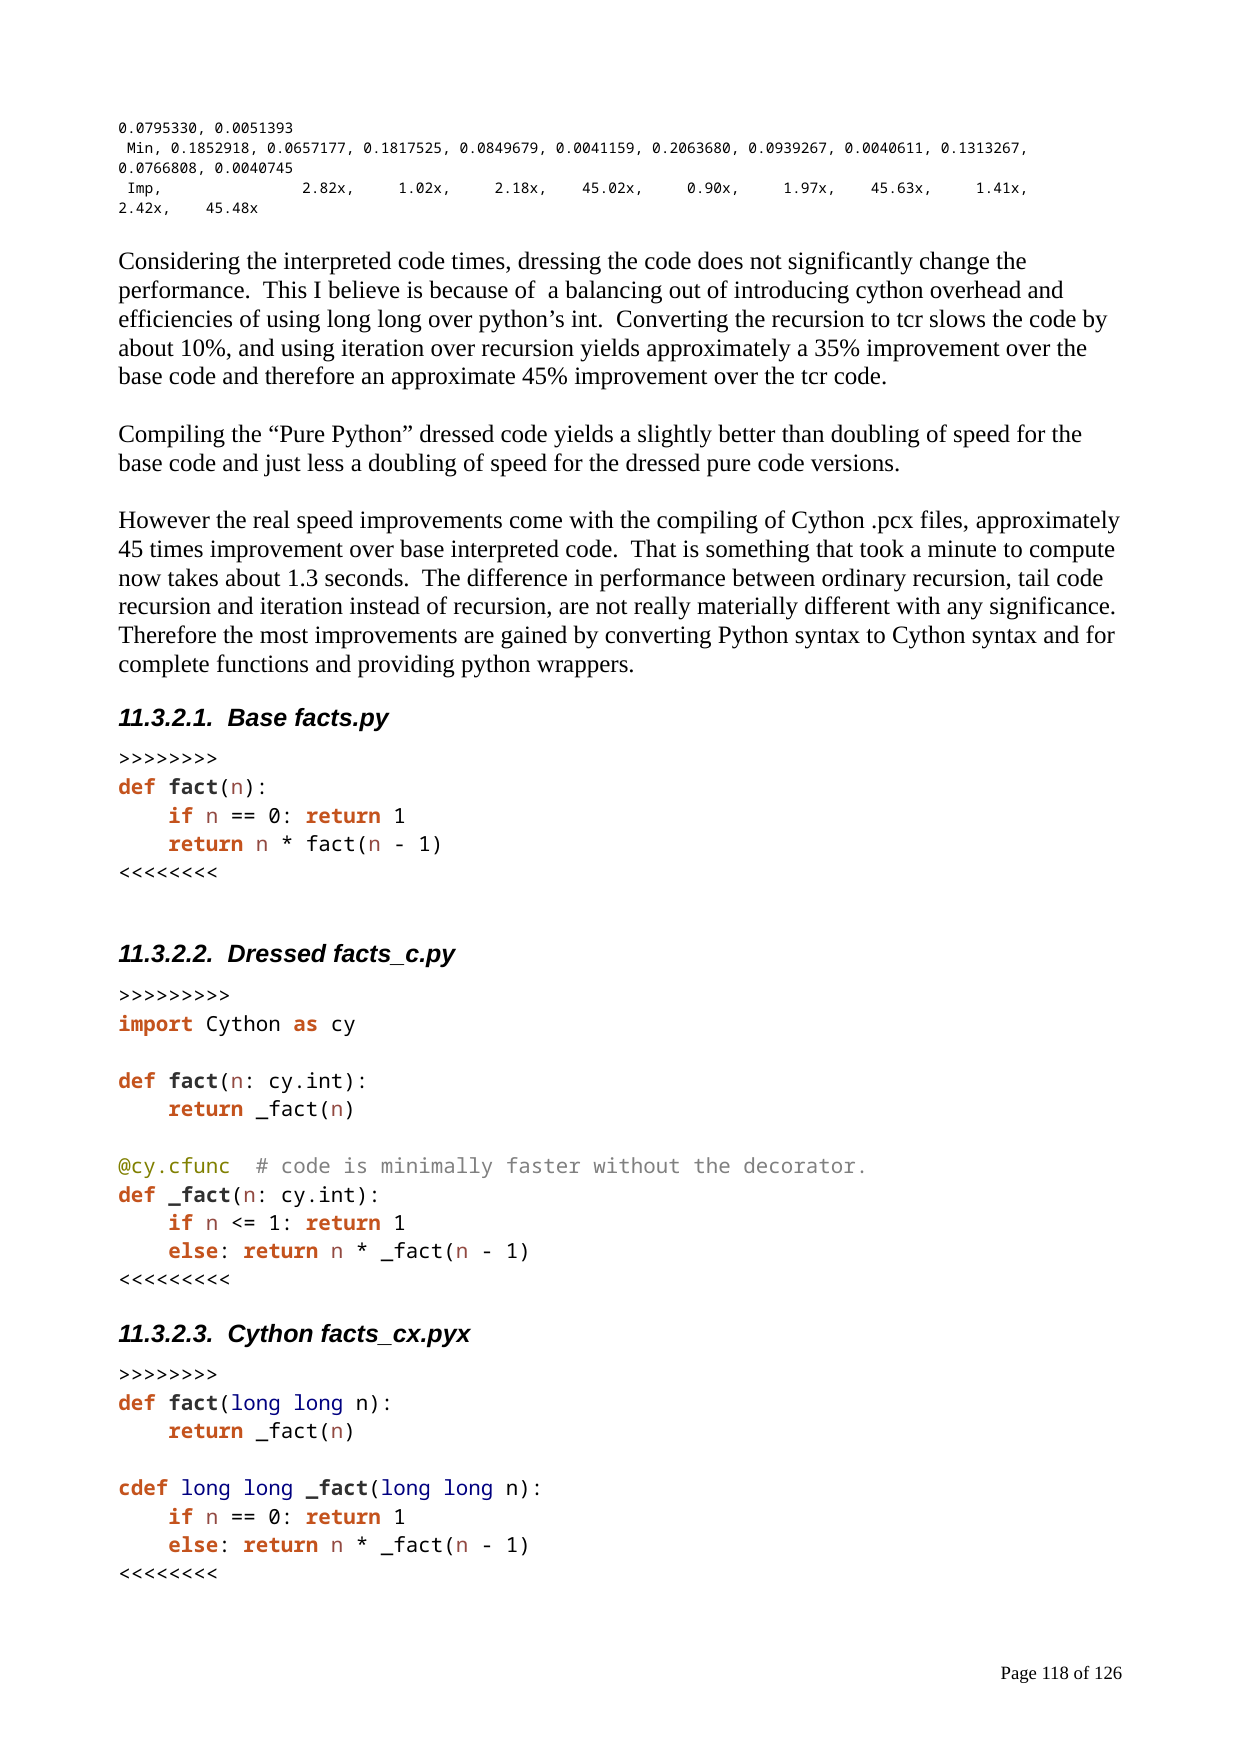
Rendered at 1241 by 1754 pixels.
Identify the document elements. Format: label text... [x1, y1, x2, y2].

text Considering the interpreted code times, dressing the code does not significantly change the performance. This I believe is because of a balancing out of introducing cython overhead and efficiencies of using long long over python’s int. Converting the recursion to tcr slows the code by about 10%, and using iteration over recursion yields approximately a 35% improvement over the base code and therefore an approximate 45% improvement over the tcr code. [118, 246, 1122, 390]
text Imp, 2.82x, 1.02x, 2.18x, 45.02x, 0.90x, 1.97x, 45.63x, 1.41x, 2.42x, 45.48x [118, 178, 1122, 218]
text def fact(long long n): return _fact(n) cdef long long _fact(long long n): if n == 0: return 1 else: return n * _fact(n - 1) <<<<<<<< [118, 1388, 1122, 1587]
text Min, 0.1852918, 0.0657177, 0.1817525, 0.0849679, 0.0041159, 0.2063680, 0.0939267, 0.0040611, 0.1313267, 0.0766808, 0.0040745 [118, 138, 1122, 178]
text 0.0795330, 0.0051393 [118, 118, 1122, 138]
text >>>>>>>>> [118, 981, 1122, 1009]
subtitle Base facts.py [118, 703, 1122, 731]
text >>>>>>>> [118, 744, 1122, 772]
text <<<<<<<<< [118, 1265, 1122, 1293]
text However the real speed improvements come with the compiling of Cython .pcx files, approximately 45 times improvement over base interpreted code. That is something that took a minute to compute now takes about 1.3 seconds. The difference in performance between ordinary recursion, tail code recursion and iteration instead of recursion, are not really materially different with any significance. Therefore the most improvements are gained by converting Python syntax to Cython syntax and for complete functions and providing python wrappers. [118, 505, 1122, 678]
text import Cython as cy def fact(n: cy.int): return _fact(n) @cy.cfunc # code is minimally faster without the decorator. def _fact(n: cy.int): if n <= 1: return 1 else: return n * _fact(n - 1) [118, 1009, 1122, 1265]
text >>>>>>>> [118, 1360, 1122, 1388]
text Compiling the “Pure Python” dressed code yields a slightly better than doubling of speed for the base code and just less a doubling of speed for the dressed pure code versions. [118, 419, 1122, 476]
subtitle Cython facts_cx.pyx [118, 1318, 1122, 1347]
text def fact(n): if n == 0: return 1 return n * fact(n - 1) <<<<<<<< [118, 772, 1122, 886]
subtitle Dressed facts_c.py [118, 939, 1122, 968]
